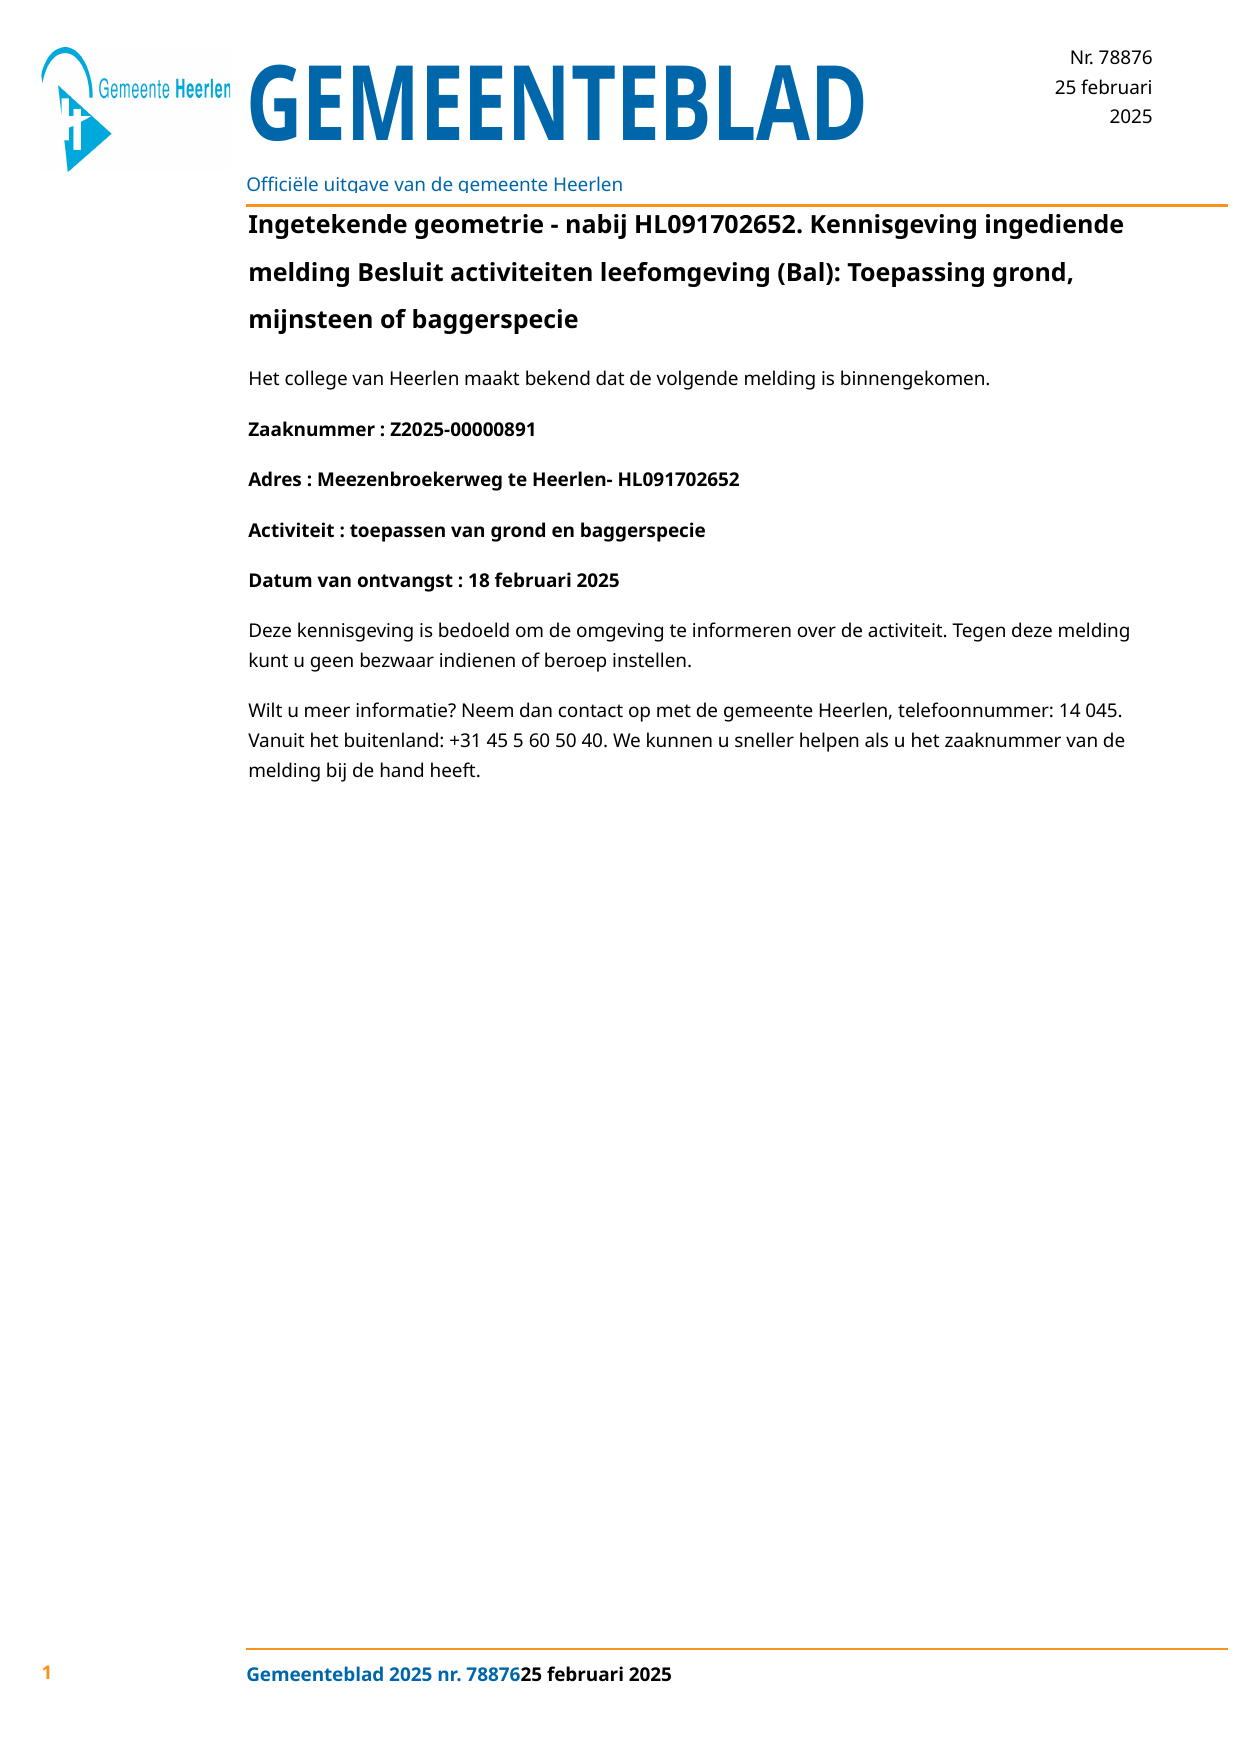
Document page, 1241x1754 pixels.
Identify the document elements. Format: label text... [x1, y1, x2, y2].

text Activiteit : toepassen van grond en baggerspecie [248, 517, 1152, 542]
text Ingetekende geometrie - nabij HL091702652. Kennisgeving ingediende melding Besluit activiteiten leefomgeving (Bal): Toepassing grond, mijnsteen of baggerspecie [248, 207, 1152, 336]
text Adres : Meezenbroekerweg te Heerlen- HL091702652 [248, 466, 1152, 492]
text Zaaknummer : Z2025-00000891 [248, 416, 1152, 442]
picture [41, 47, 231, 172]
text Datum van ontvangst : 18 februari 2025 [248, 567, 1152, 593]
picture [41, 47, 59, 70]
text Deze kennisgeving is bedoeld om de omgeving te informeren over de activiteit. Tegen deze melding kunt u geen bezwaar indienen of beroep instellen. [248, 618, 1152, 673]
text Wilt u meer informatie? Neem dan contact op met de gemeente Heerlen, telefoonnummer: 14 045. Vanuit het buitenland: +31 45 5 60 50 40. We kunnen u sneller helpen als u het zaaknummer van de melding bij de hand heeft. [248, 698, 1152, 782]
text Het college van Heerlen maakt bekend dat de volgende melding is binnengekomen. [248, 366, 1152, 391]
